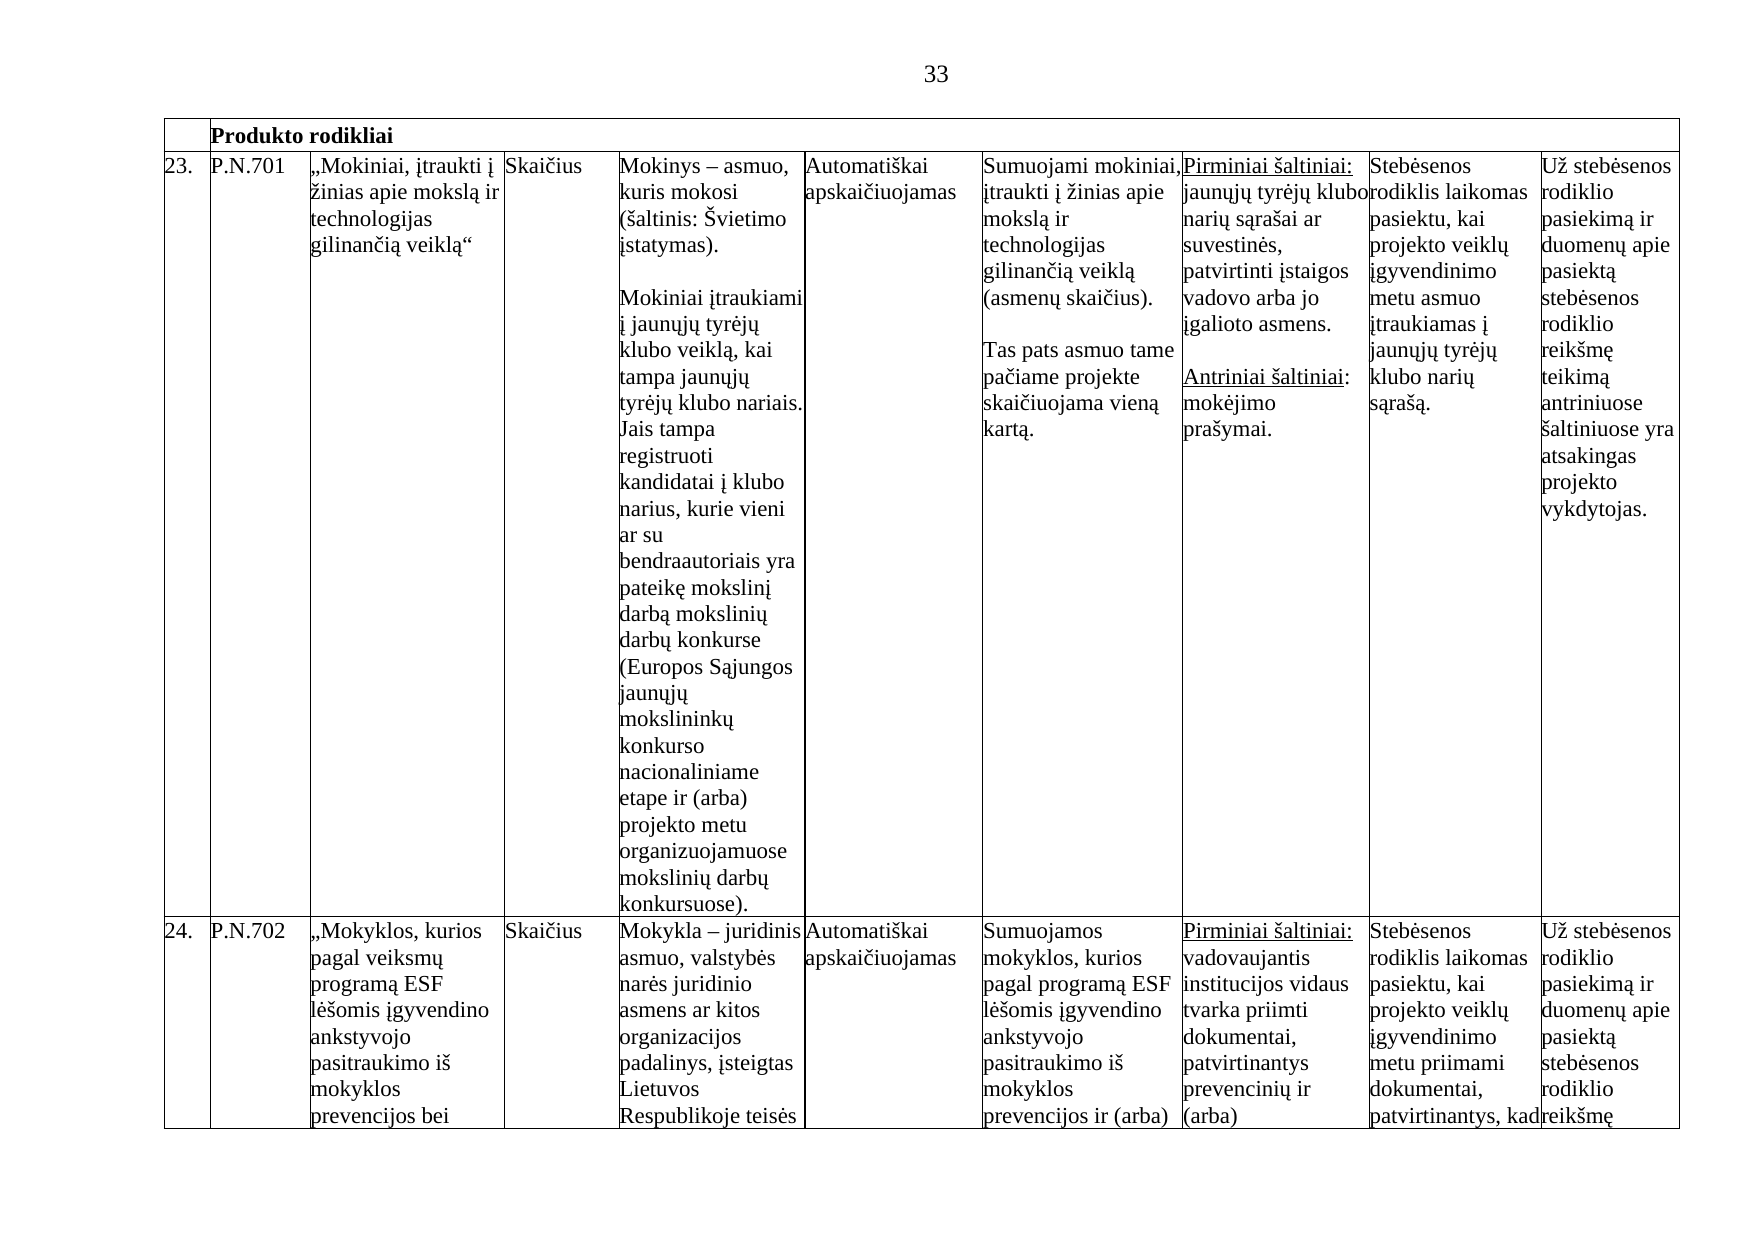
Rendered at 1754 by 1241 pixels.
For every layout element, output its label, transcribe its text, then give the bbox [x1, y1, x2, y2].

table_cell P.N.701 [211, 152, 310, 916]
table_cell „Mokiniai, įtraukti į žinias apie mokslą ir technologijas gilinančią veiklą“ [311, 152, 504, 916]
table_cell [165, 119, 210, 151]
table_cell P.N.702 [211, 917, 310, 1128]
table_cell Sumuojami mokiniai, įtraukti į žinias apie mokslą ir technologijas gilinančią veiklą (asmenų skaičius). Tas pats asmuo tame pačiame projekte skaičiuojama vieną kartą. [983, 152, 1182, 916]
table_cell 24. [165, 917, 210, 1128]
table_cell Už stebėsenos rodiklio pasiekimą ir duomenų apie pasiektą stebėsenos rodiklio reikšmę [1542, 917, 1679, 1128]
table_cell Mokinys – asmuo, kuris mokosi (šaltinis: Švietimo įstatymas). Mokiniai įtraukiami į jaunųjų tyrėjų klubo veiklą, kai tampa jaunųjų tyrėjų klubo nariais. Jais tampa registruoti kandidatai į klubo narius, kurie vieni ar su bendraautoriais yra pateikę mokslinį darbą mokslinių darbų konkurse (Europos Sąjungos jaunųjų mokslininkų konkurso nacionaliniame etape ir (arba) projekto metu organizuojamuose mokslinių darbų konkursuose). [620, 152, 804, 916]
table_cell 23. [165, 152, 210, 916]
table_cell Mokykla – juridinis asmuo, valstybės narės juridinio asmens ar kitos organizacijos padalinys, įsteigtas Lietuvos Respublikoje teisės [620, 917, 804, 1128]
table_cell Stebėsenos rodiklis laikomas pasiektu, kai projekto veiklų įgyvendinimo metu asmuo įtraukiamas į jaunųjų tyrėjų klubo narių sąrašą. [1370, 152, 1541, 916]
table_cell Už stebėsenos rodiklio pasiekimą ir duomenų apie pasiektą stebėsenos rodiklio reikšmę teikimą antriniuose šaltiniuose yra atsakingas projekto vykdytojas. [1542, 152, 1679, 916]
table_cell Skaičius [505, 917, 619, 1128]
table_cell „Mokyklos, kurios pagal veiksmų programą ESF lėšomis įgyvendino ankstyvojo pasitraukimo iš mokyklos prevencijos bei [311, 917, 504, 1128]
table_cell Sumuojamos mokyklos, kurios pagal programą ESF lėšomis įgyvendino ankstyvojo pasitraukimo iš mokyklos prevencijos ir (arba) [983, 917, 1182, 1128]
table_cell Automatiškai apskaičiuojamas [806, 917, 982, 1128]
table_cell Stebėsenos rodiklis laikomas pasiektu, kai projekto veiklų įgyvendinimo metu priimami dokumentai, patvirtinantys, kad [1370, 917, 1541, 1128]
table_cell Pirminiai šaltiniai: vadovaujantis institucijos vidaus tvarka priimti dokumentai, patvirtinantys prevencinių ir (arba) [1183, 917, 1369, 1128]
table_cell Produkto rodikliai [211, 119, 1679, 151]
table_cell Automatiškai apskaičiuojamas [806, 152, 982, 916]
table_cell Pirminiai šaltiniai: jaunųjų tyrėjų klubo narių sąrašai ar suvestinės, patvirtinti įstaigos vadovo arba jo įgalioto asmens. Antriniai šaltiniai: mokėjimo prašymai. [1183, 152, 1369, 916]
table_cell Skaičius [505, 152, 619, 916]
